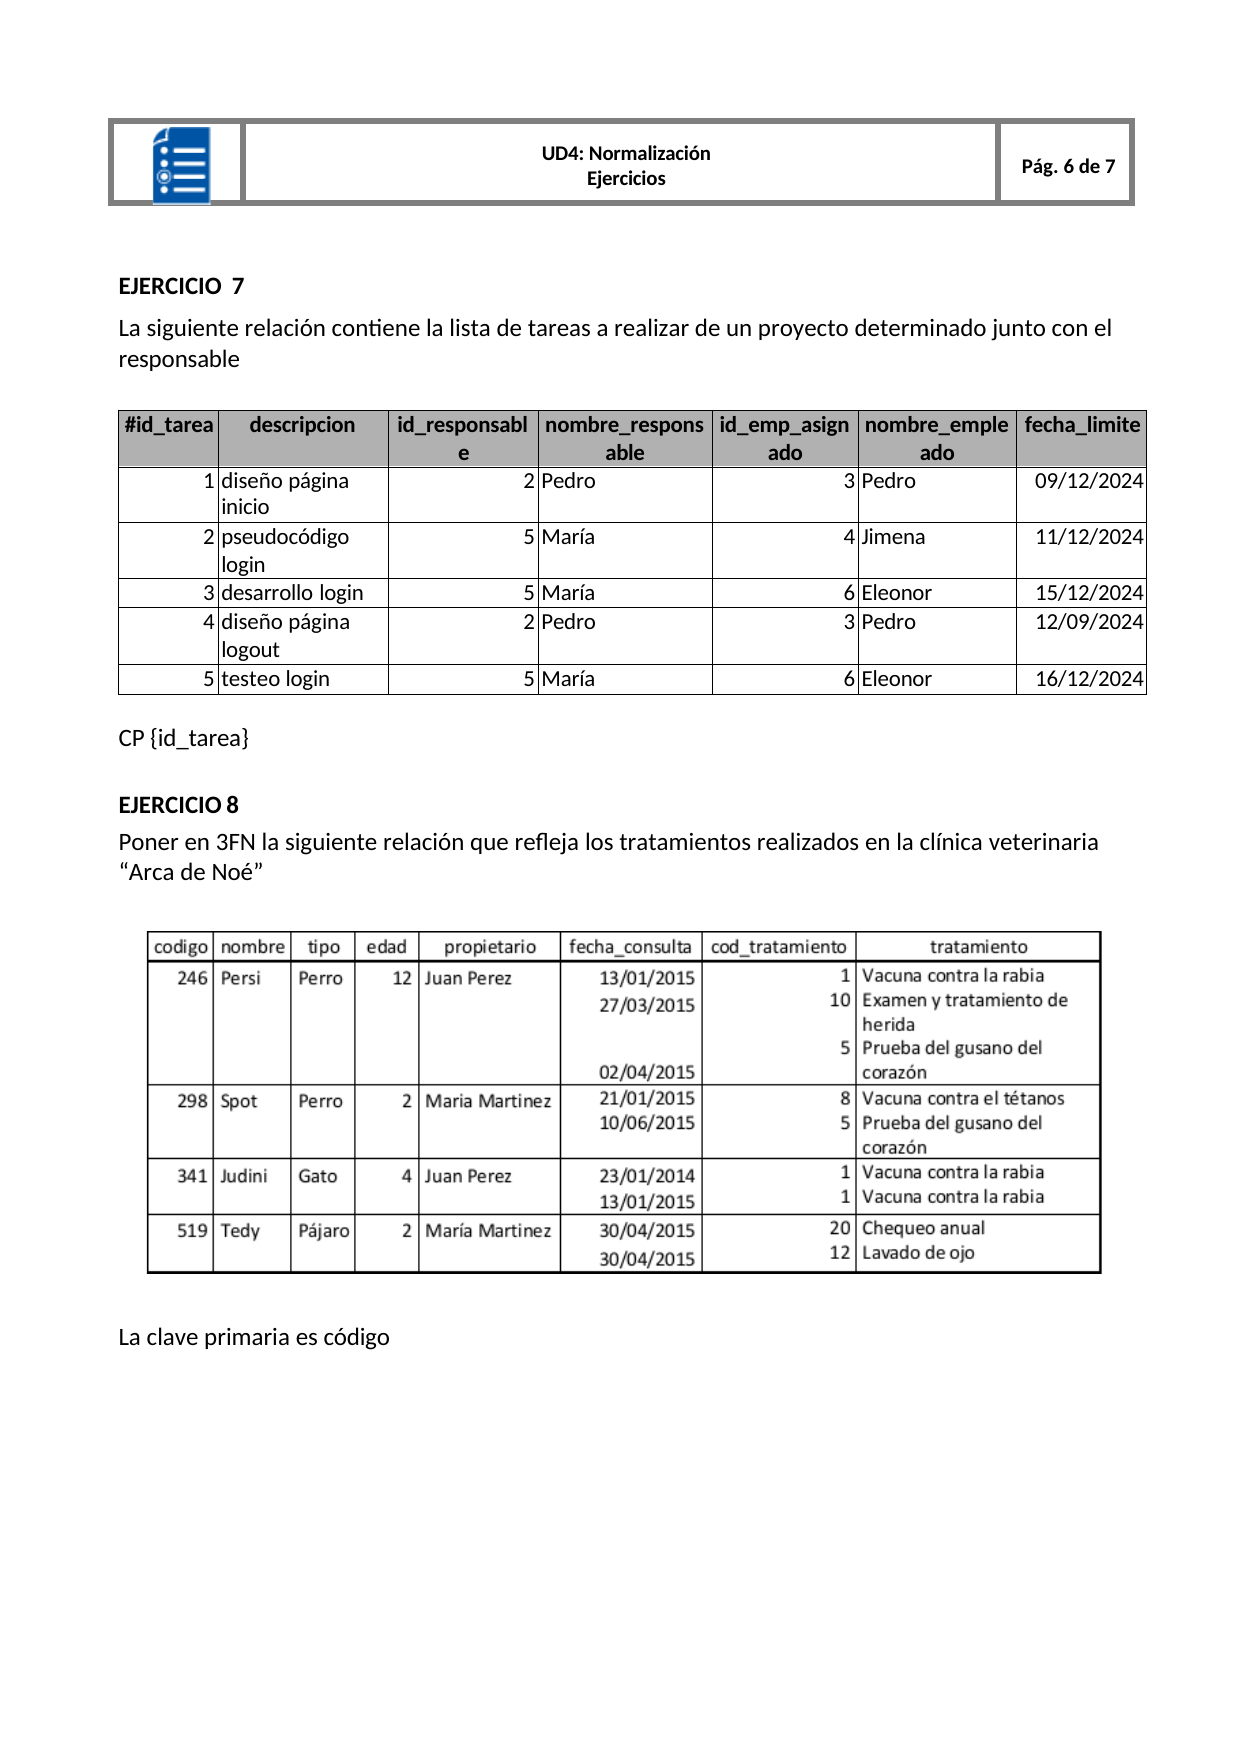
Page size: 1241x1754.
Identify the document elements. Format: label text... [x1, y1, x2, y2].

picture [152, 127, 211, 205]
table_header nombre_emple ado [859, 411, 1016, 466]
table_cell Pedro [539, 608, 712, 663]
table_cell 4 [119, 608, 218, 663]
table_cell Pedro [859, 608, 1016, 663]
table_cell 11/12/2024 [1017, 523, 1146, 578]
table_header fecha_limite [1017, 411, 1146, 466]
table_header id_emp_asign ado [713, 411, 858, 466]
table_cell 6 [713, 579, 858, 607]
table_cell 16/12/2024 [1017, 665, 1146, 694]
table_cell desarrollo login [219, 579, 388, 607]
table_cell 2 [389, 608, 538, 663]
text La siguiente relación contiene la lista de tareas a realizar de un proyecto determinado junto con el responsable [118, 312, 1166, 373]
table_cell 3 [119, 579, 218, 607]
table_cell testeo login [219, 665, 388, 694]
table_cell María [539, 523, 712, 578]
table_cell pseudocódigo login [219, 523, 388, 578]
table_cell 3 [713, 468, 858, 521]
subtitle EJERCICIO 7 [118, 270, 1166, 301]
picture [146, 931, 1102, 1274]
table_cell 12/09/2024 [1017, 608, 1146, 663]
table_cell María [539, 665, 712, 694]
text CP {id_tarea} [118, 723, 1166, 753]
table_cell María [539, 579, 712, 607]
table_cell diseño página inicio [219, 468, 388, 521]
table_cell 5 [119, 665, 218, 694]
table_cell Eleonor [859, 665, 1016, 694]
table_cell 4 [713, 523, 858, 578]
table_cell Pedro [859, 468, 1016, 521]
table_cell 1 [119, 468, 218, 521]
table_cell 6 [713, 665, 858, 694]
table_cell 5 [389, 579, 538, 607]
table_header #id_tarea [119, 411, 218, 466]
table_cell 2 [389, 468, 538, 521]
table_cell Pedro [539, 468, 712, 521]
table_header nombre_respons able [539, 411, 712, 466]
table_cell 15/12/2024 [1017, 579, 1146, 607]
text La clave primaria es código [118, 1321, 1166, 1352]
subtitle EJERCICIO 8 [118, 789, 1166, 820]
table_cell 5 [389, 523, 538, 578]
table_cell 09/12/2024 [1017, 468, 1146, 521]
table_cell 2 [119, 523, 218, 578]
table_header id_responsabl e [389, 411, 538, 466]
table_cell 5 [389, 665, 538, 694]
table_cell Eleonor [859, 579, 1016, 607]
table_cell 3 [713, 608, 858, 663]
table_cell diseño página logout [219, 608, 388, 663]
table_cell Jimena [859, 523, 1016, 578]
table_header descripcion [219, 411, 388, 466]
text Poner en 3FN la siguiente relación que refleja los tratamientos realizados en la clínica veterinaria “Arca de Noé” [118, 826, 1114, 887]
